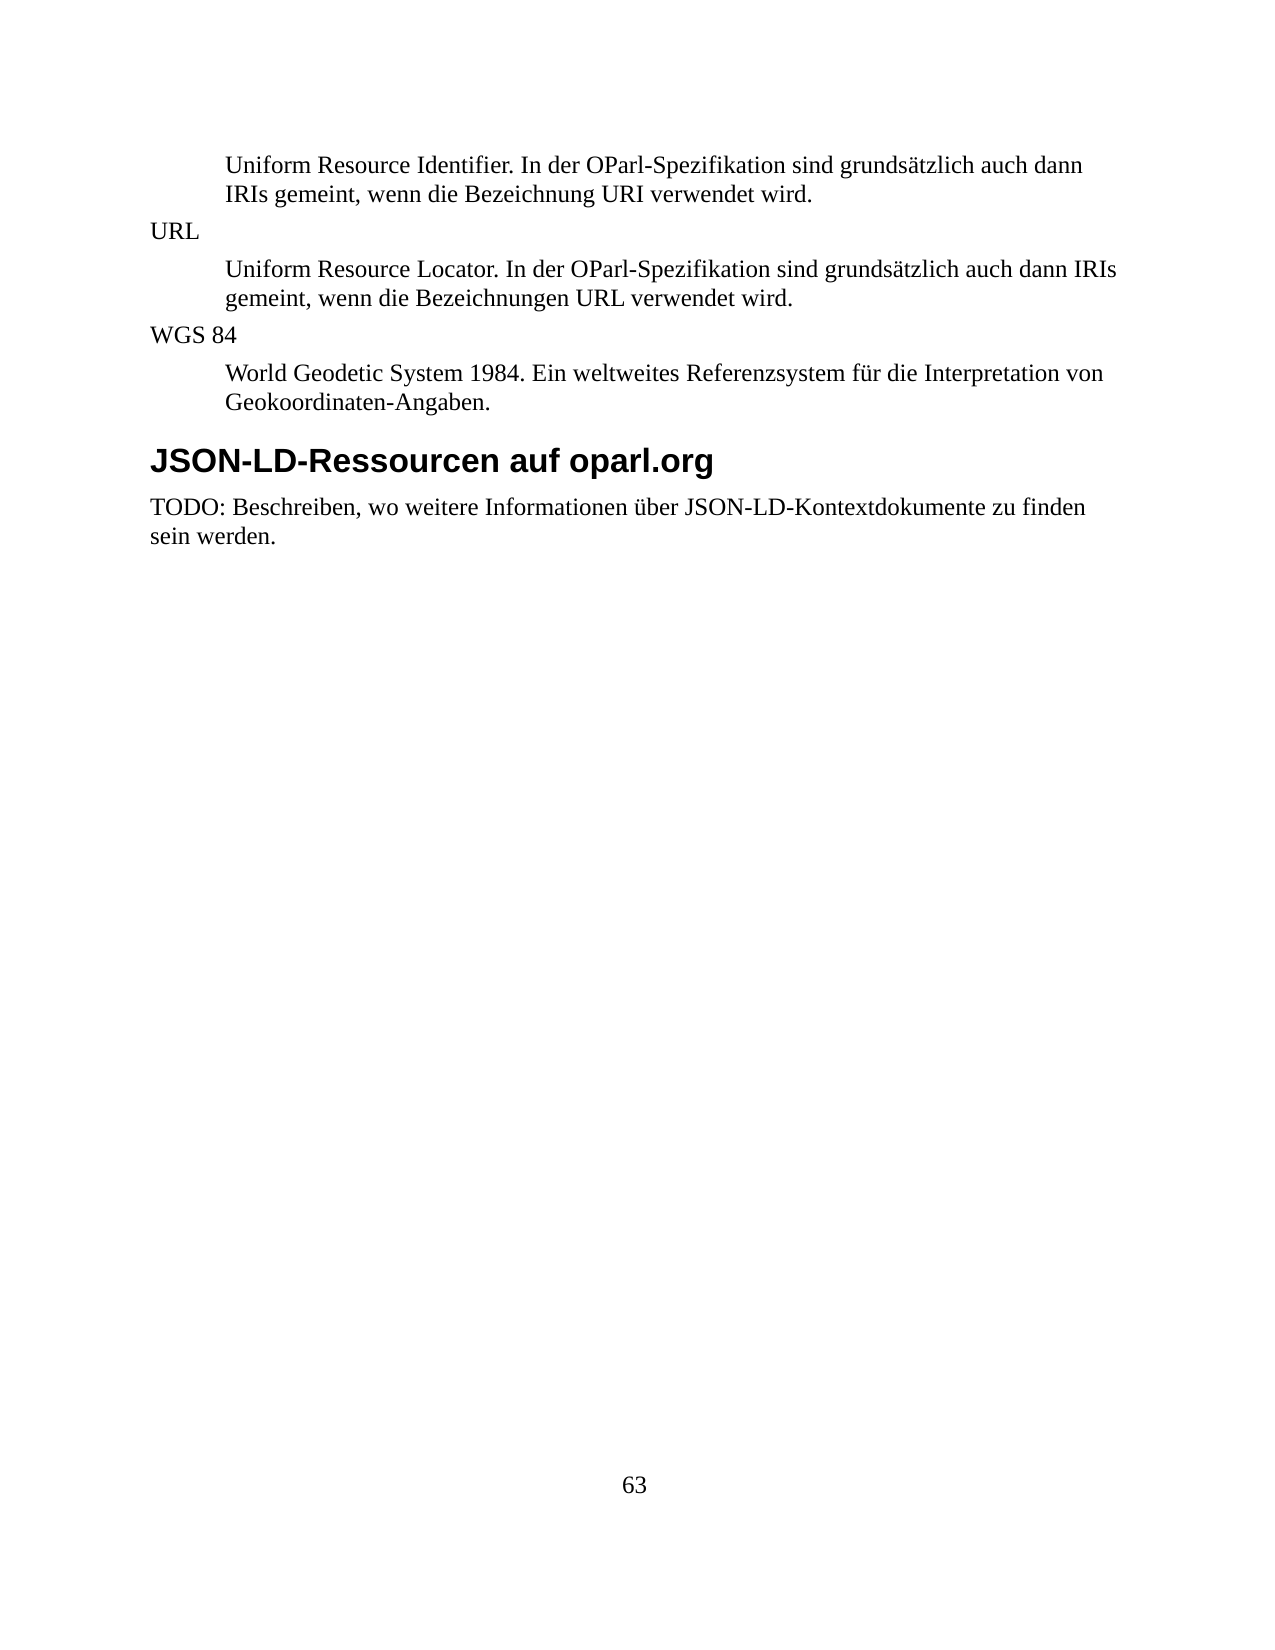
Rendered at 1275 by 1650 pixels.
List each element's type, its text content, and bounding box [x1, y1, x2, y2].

text Uniform Resource Identifier. In der OParl-Spezifikation sind grundsätzlich auch dann IRIs gemeint, wenn die Bezeichnung URI verwendet wird. [225, 150, 1125, 207]
text WGS 84 [150, 321, 1125, 349]
text World Geodetic System 1984. Ein weltweites Referenzsystem für die Interpretation von Geokoordinaten-Angaben. [225, 358, 1125, 416]
subtitle JSON-LD-Ressourcen auf oparl.org [150, 441, 1125, 479]
text URL [150, 216, 1125, 245]
text TODO: Beschreiben, wo weitere Informationen über JSON-LD-Kontextdokumente zu finden sein werden. [150, 492, 1125, 549]
text Uniform Resource Locator. In der OParl-Spezifikation sind grundsätzlich auch dann IRIs gemeint, wenn die Bezeichnungen URL verwendet wird. [225, 254, 1125, 312]
